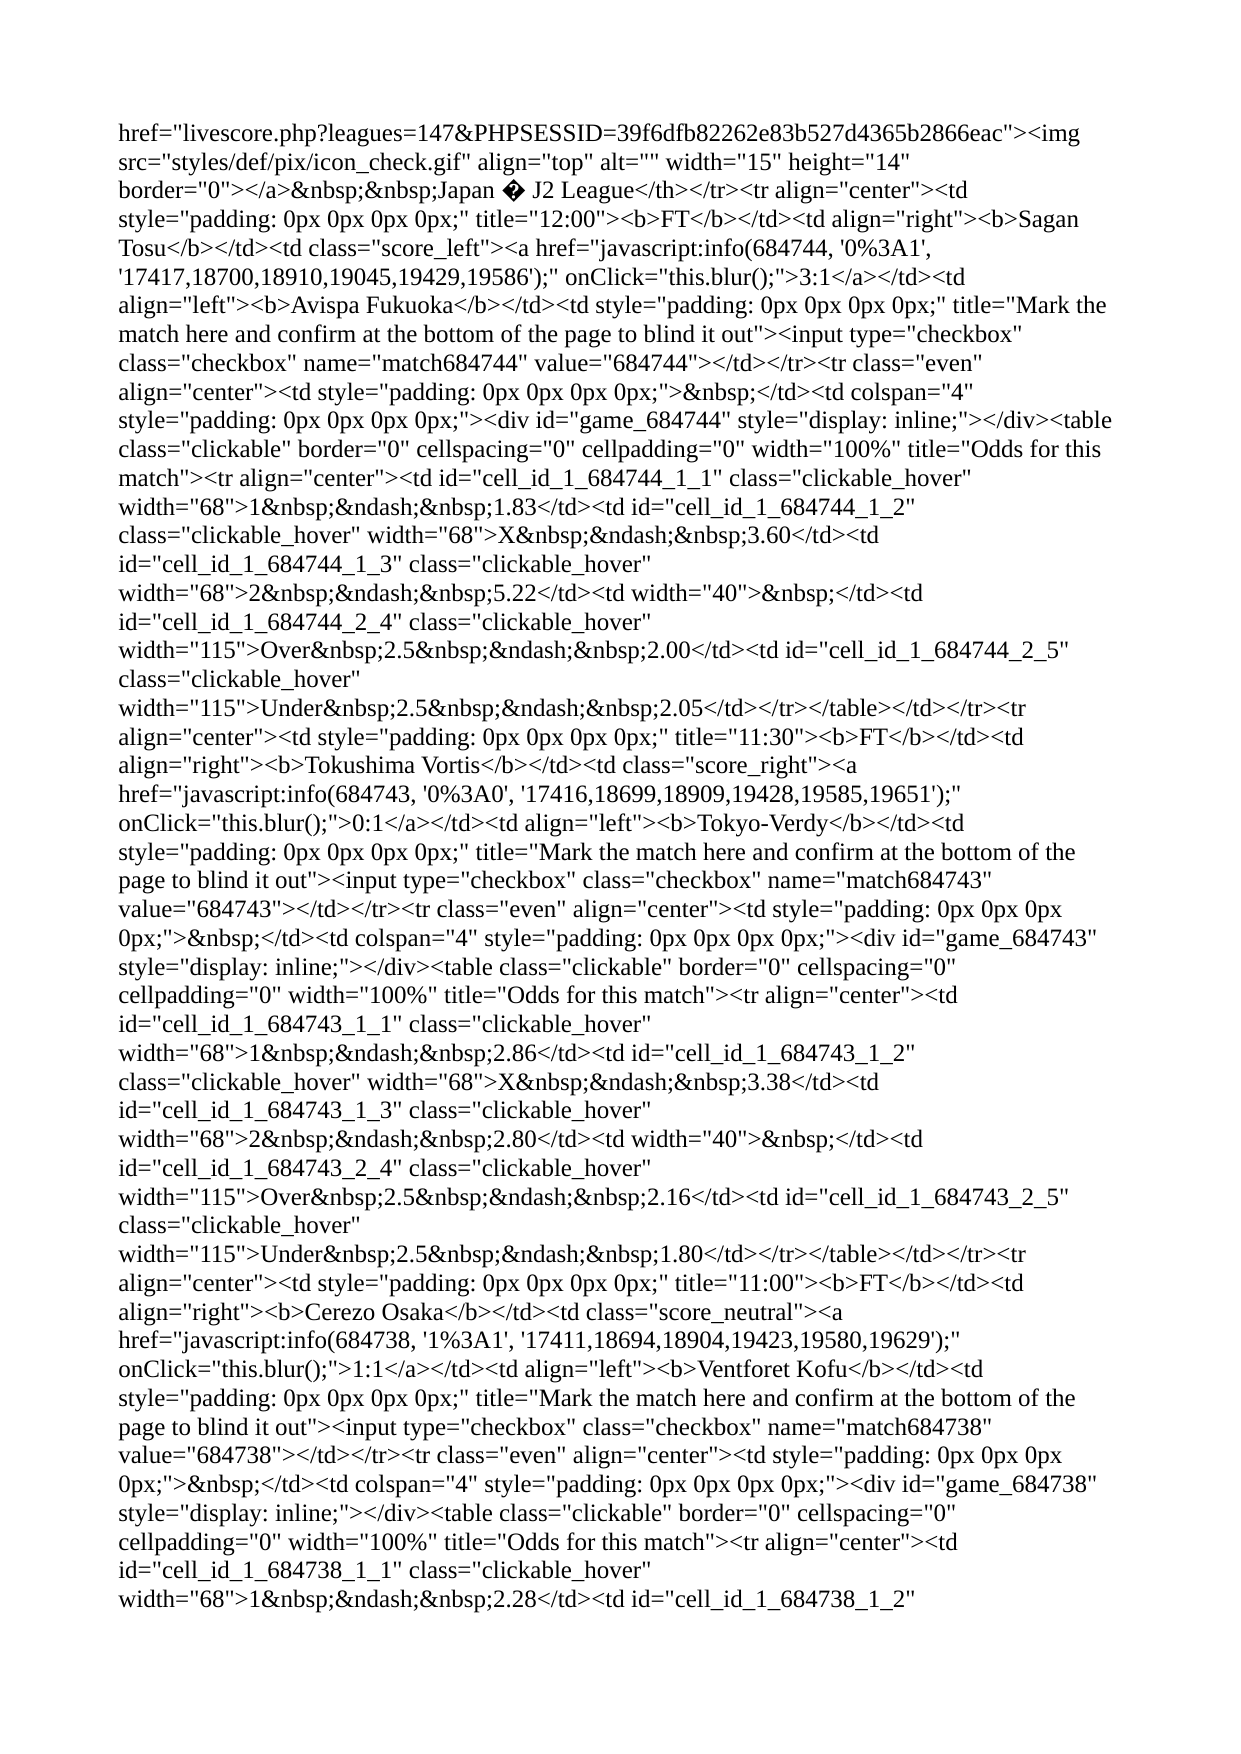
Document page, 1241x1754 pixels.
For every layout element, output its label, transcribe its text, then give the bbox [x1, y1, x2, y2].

text href="livescore.php?leagues=147&PHPSESSID=39f6dfb82262e83b527d4365b2866eac"><img src="styles/def/pix/icon_check.gif" align="top" alt="" width="15" height="14" border="0"></a>&nbsp;&nbsp;Japan � J2 League</th></tr><tr align="center"><td style="padding: 0px 0px 0px 0px;" title="12:00"><b>FT</b></td><td align="right"><b>Sagan Tosu</b></td><td class="score_left"><a href="javascript:info(684744, '0%3A1', '17417,18700,18910,19045,19429,19586');" onClick="this.blur();">3:1</a></td><td align="left"><b>Avispa Fukuoka</b></td><td style="padding: 0px 0px 0px 0px;" title="Mark the match here and confirm at the bottom of the page to blind it out"><input type="checkbox" class="checkbox" name="match684744" value="684744"></td></tr><tr class="even" align="center"><td style="padding: 0px 0px 0px 0px;">&nbsp;</td><td colspan="4" style="padding: 0px 0px 0px 0px;"><div id="game_684744" style="display: inline;"></div><table class="clickable" border="0" cellspacing="0" cellpadding="0" width="100%" title="Odds for this match"><tr align="center"><td id="cell_id_1_684744_1_1" class="clickable_hover" width="68">1&nbsp;&ndash;&nbsp;1.83</td><td id="cell_id_1_684744_1_2" class="clickable_hover" width="68">X&nbsp;&ndash;&nbsp;3.60</td><td id="cell_id_1_684744_1_3" class="clickable_hover" width="68">2&nbsp;&ndash;&nbsp;5.22</td><td width="40">&nbsp;</td><td id="cell_id_1_684744_2_4" class="clickable_hover" width="115">Over&nbsp;2.5&nbsp;&ndash;&nbsp;2.00</td><td id="cell_id_1_684744_2_5" class="clickable_hover" width="115">Under&nbsp;2.5&nbsp;&ndash;&nbsp;2.05</td></tr></table></td></tr><tr align="center"><td style="padding: 0px 0px 0px 0px;" title="11:30"><b>FT</b></td><td align="right"><b>Tokushima Vortis</b></td><td class="score_right"><a href="javascript:info(684743, '0%3A0', '17416,18699,18909,19428,19585,19651');" onClick="this.blur();">0:1</a></td><td align="left"><b>Tokyo-Verdy</b></td><td style="padding: 0px 0px 0px 0px;" title="Mark the match here and confirm at the bottom of the page to blind it out"><input type="checkbox" class="checkbox" name="match684743" value="684743"></td></tr><tr class="even" align="center"><td style="padding: 0px 0px 0px 0px;">&nbsp;</td><td colspan="4" style="padding: 0px 0px 0px 0px;"><div id="game_684743" style="display: inline;"></div><table class="clickable" border="0" cellspacing="0" cellpadding="0" width="100%" title="Odds for this match"><tr align="center"><td id="cell_id_1_684743_1_1" class="clickable_hover" width="68">1&nbsp;&ndash;&nbsp;2.86</td><td id="cell_id_1_684743_1_2" class="clickable_hover" width="68">X&nbsp;&ndash;&nbsp;3.38</td><td id="cell_id_1_684743_1_3" class="clickable_hover" width="68">2&nbsp;&ndash;&nbsp;2.80</td><td width="40">&nbsp;</td><td id="cell_id_1_684743_2_4" class="clickable_hover" width="115">Over&nbsp;2.5&nbsp;&ndash;&nbsp;2.16</td><td id="cell_id_1_684743_2_5" class="clickable_hover" width="115">Under&nbsp;2.5&nbsp;&ndash;&nbsp;1.80</td></tr></table></td></tr><tr align="center"><td style="padding: 0px 0px 0px 0px;" title="11:00"><b>FT</b></td><td align="right"><b>Cerezo Osaka</b></td><td class="score_neutral"><a href="javascript:info(684738, '1%3A1', '17411,18694,18904,19423,19580,19629');" onClick="this.blur();">1:1</a></td><td align="left"><b>Ventforet Kofu</b></td><td style="padding: 0px 0px 0px 0px;" title="Mark the match here and confirm at the bottom of the page to blind it out"><input type="checkbox" class="checkbox" name="match684738" value="684738"></td></tr><tr class="even" align="center"><td style="padding: 0px 0px 0px 0px;">&nbsp;</td><td colspan="4" style="padding: 0px 0px 0px 0px;"><div id="game_684738" style="display: inline;"></div><table class="clickable" border="0" cellspacing="0" cellpadding="0" width="100%" title="Odds for this match"><tr align="center"><td id="cell_id_1_684738_1_1" class="clickable_hover" width="68">1&nbsp;&ndash;&nbsp;2.28</td><td id="cell_id_1_684738_1_2" [118, 118, 1122, 1613]
